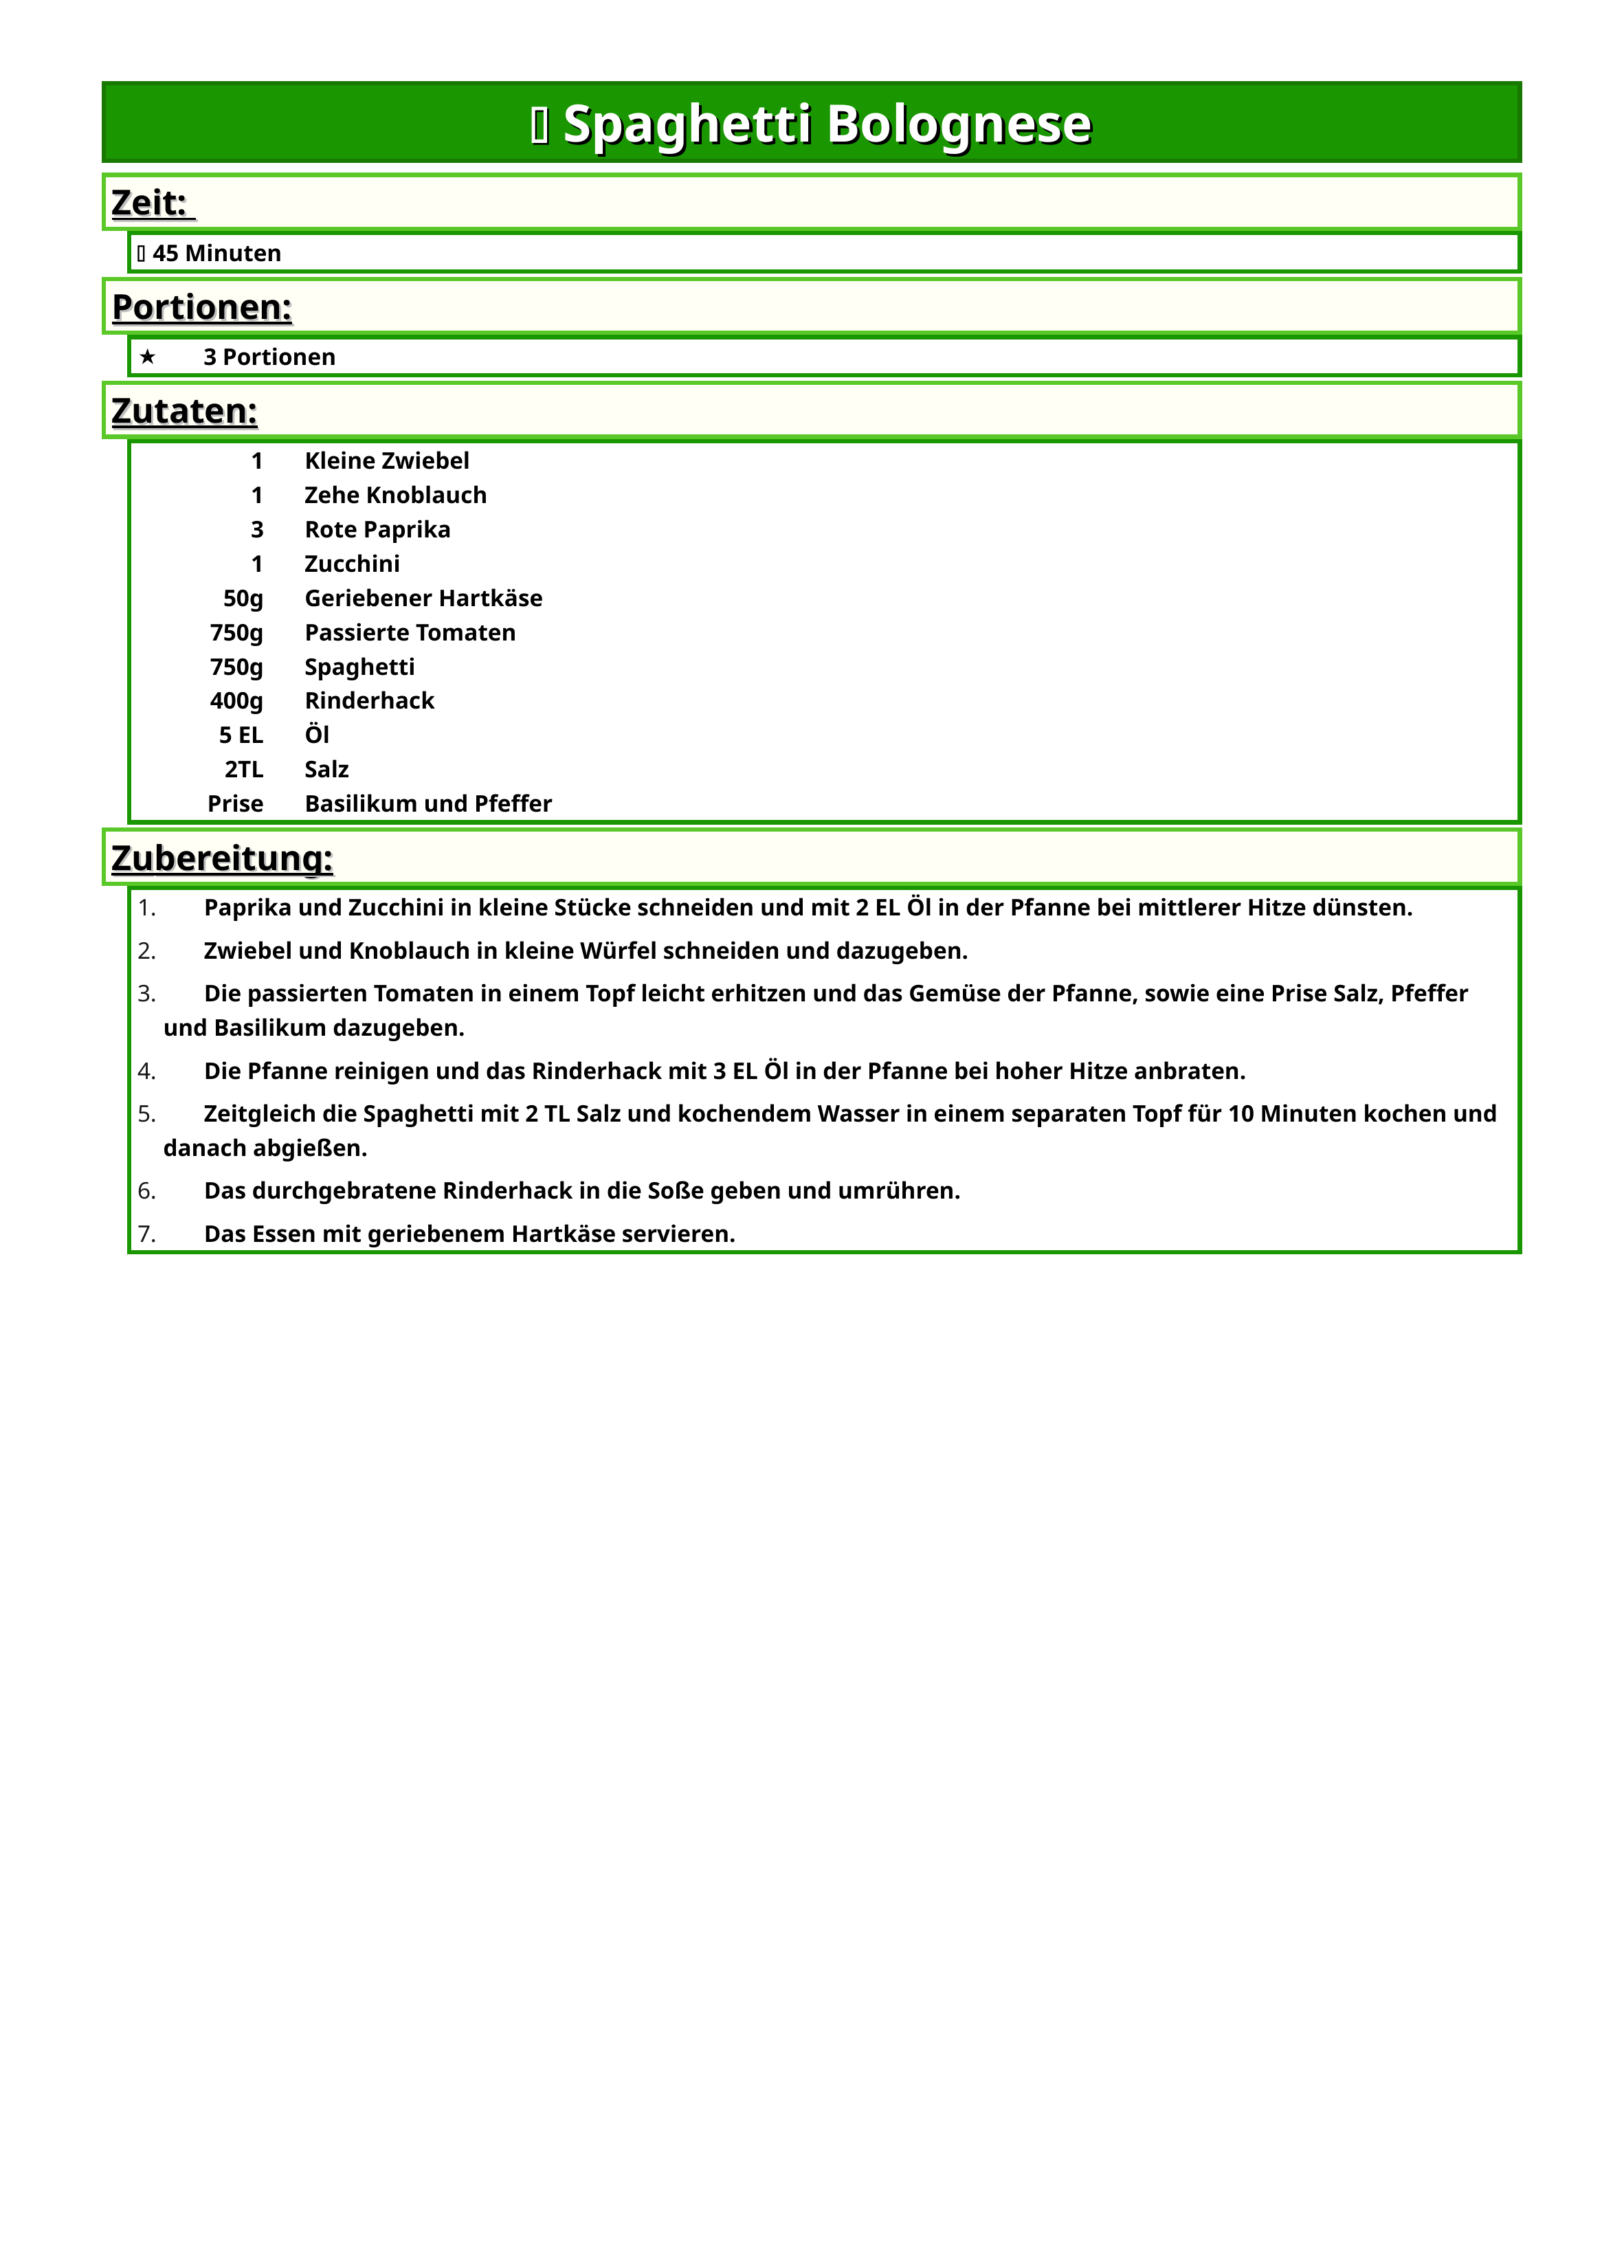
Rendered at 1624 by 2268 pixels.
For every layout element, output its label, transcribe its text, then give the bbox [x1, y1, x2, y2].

text 2TL Salz [131, 748, 1517, 782]
text Zeit: [106, 177, 1517, 227]
text 50g Geriebener Hartkäse [131, 576, 1517, 610]
text 750g Spaghetti [131, 645, 1517, 679]
list 3 Portionen [131, 340, 1517, 373]
text 750g Passierte Tomaten [131, 610, 1517, 645]
list Das Essen mit geriebenem Hartkäse servieren. [131, 1212, 1517, 1250]
list Das durchgebratene Rinderhack in die Soße geben und umrühren. [131, 1169, 1517, 1205]
list Zwiebel und Knoblauch in kleine Würfel schneiden und dazugeben. [131, 929, 1517, 966]
text 1 Kleine Zwiebel [131, 443, 1517, 473]
text 5 EL Öl [131, 713, 1517, 748]
text 1 Zucchini [131, 542, 1517, 576]
list Die passierten Tomaten in einem Topf leicht erhitzen und das Gemüse der Pfanne, sowie eine Prise Salz, Pfeffer und Basilikum dazugeben. [131, 972, 1517, 1043]
text Zubereitung: [106, 832, 1517, 882]
text  Spaghetti Bolognese [106, 85, 1517, 159]
text Prise Basilikum und Pfeffer [131, 782, 1517, 820]
text 400g Rinderhack [131, 679, 1517, 713]
text 1 Zehe Knoblauch [131, 473, 1517, 507]
list Paprika und Zucchini in kleine Stücke schneiden und mit 2 EL Öl in der Pfanne bei mittlerer Hitze dünsten. [131, 890, 1517, 923]
list Die Pfanne reinigen und das Rinderhack mit 3 EL Öl in der Pfanne bei hoher Hitze anbraten. [131, 1049, 1517, 1086]
text 3 Rote Paprika [131, 507, 1517, 542]
text Portionen: [106, 281, 1517, 331]
list 45 Minuten [131, 235, 1517, 269]
list Zeitgleich die Spaghetti mit 2 TL Salz und kochendem Wasser in einem separaten Topf für 10 Minuten kochen und danach abgießen. [131, 1091, 1517, 1163]
text Zutaten: [106, 385, 1517, 434]
